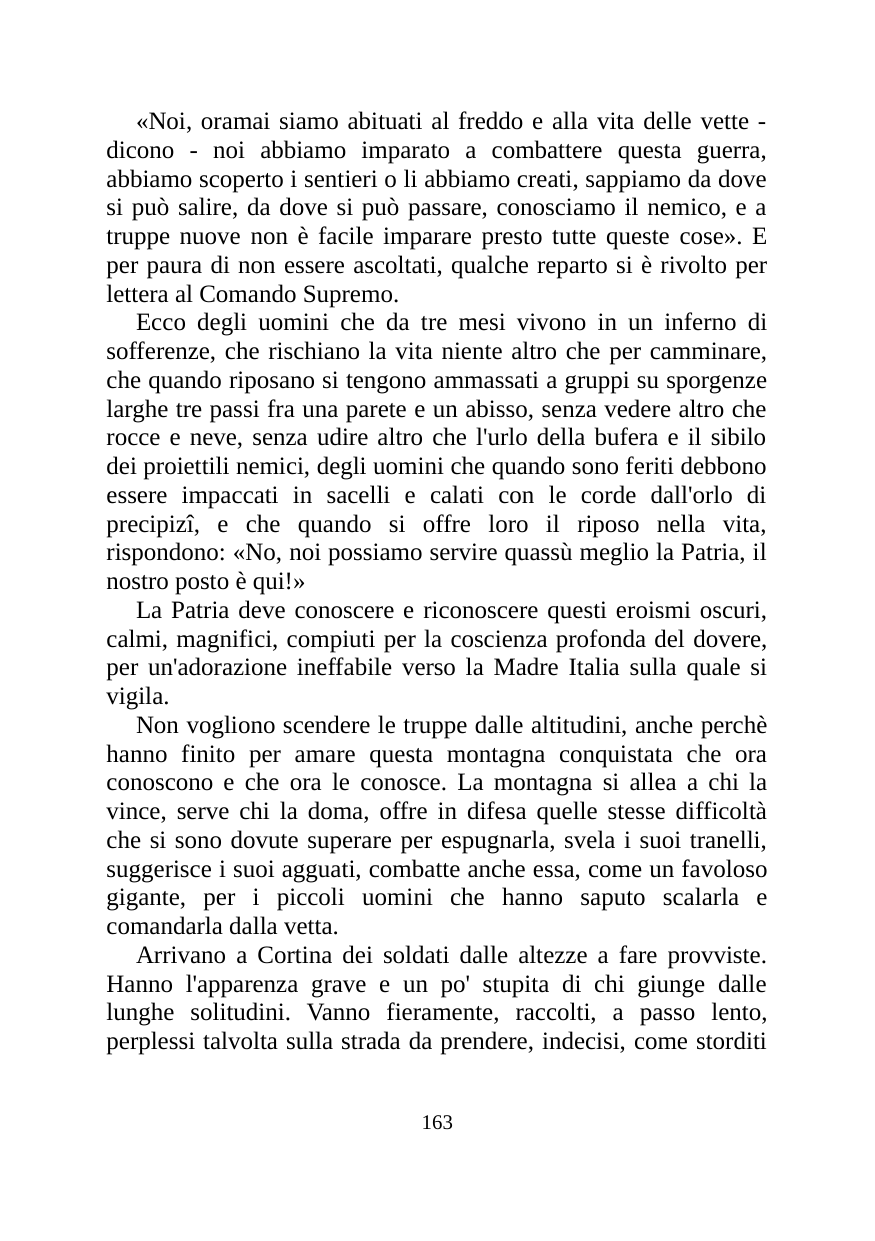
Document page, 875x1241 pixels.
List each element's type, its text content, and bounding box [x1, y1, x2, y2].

text Ecco degli uomini che da tre mesi vivono in un inferno di sofferenze, che rischiano la vita niente altro che per camminare, che quando riposano si tengono ammassati a gruppi su sporgenze larghe tre passi fra una parete e un abisso, senza vedere altro che rocce e neve, senza udire altro che l'urlo della bufera e il sibilo dei proiettili nemici, degli uomini che quando sono feriti debbono essere impaccati in sacelli e calati con le corde dall'orlo di precipizî, e che quando si offre loro il riposo nella vita, rispondono: «No, noi possiamo servire quassù meglio la Patria, il nostro posto è qui!» [106, 307, 768, 595]
text «Noi, oramai siamo abituati al freddo e alla vita delle vette - dicono - noi abbiamo imparato a combattere questa guerra, abbiamo scoperto i sentieri o li abbiamo creati, sappiamo da dove si può salire, da dove si può passare, conosciamo il nemico, e a truppe nuove non è facile imparare presto tutte queste cose». E per paura di non essere ascoltati, qualche reparto si è rivolto per lettera al Comando Supremo. [106, 106, 768, 307]
text Arrivano a Cortina dei soldati dalle altezze a fare provviste. Hanno l'apparenza grave e un po' stupita di chi giunge dalle lunghe solitudini. Vanno fieramente, raccolti, a passo lento, perplessi talvolta sulla strada da prendere, indecisi, come storditi [106, 940, 768, 1055]
text Non vogliono scendere le truppe dalle altitudini, anche perchè hanno finito per amare questa montagna conquistata che ora conoscono e che ora le conosce. La montagna si allea a chi la vince, serve chi la doma, offre in difesa quelle stesse difficoltà che si sono dovute superare per espugnarla, svela i suoi tranelli, suggerisce i suoi agguati, combatte anche essa, come un favoloso gigante, per i piccoli uomini che hanno saputo scalarla e comandarla dalla vetta. [106, 710, 768, 940]
text La Patria deve conoscere e riconoscere questi eroismi oscuri, calmi, magnifici, compiuti per la coscienza profonda del dovere, per un'adorazione ineffabile verso la Madre Italia sulla quale si vigila. [106, 595, 768, 710]
